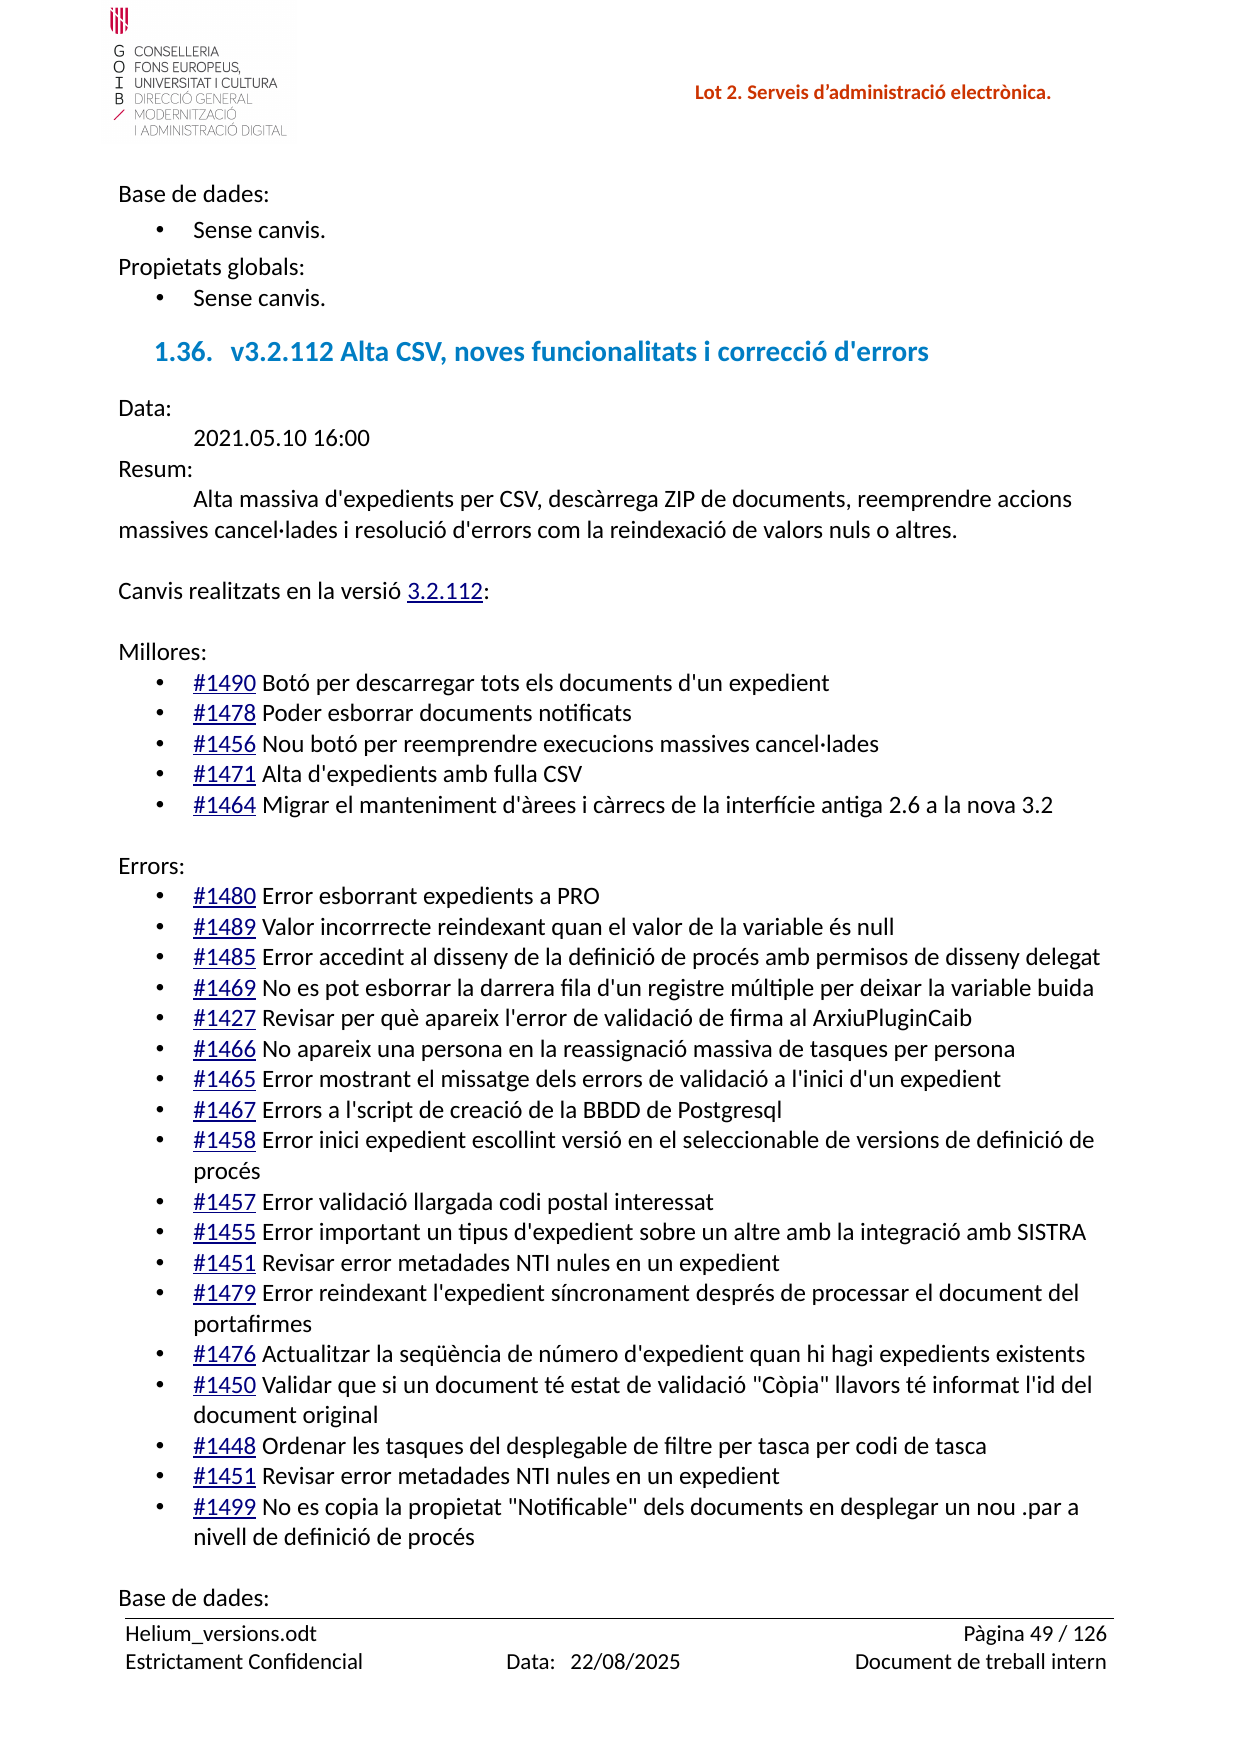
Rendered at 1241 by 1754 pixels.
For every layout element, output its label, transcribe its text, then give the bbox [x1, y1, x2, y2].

text Data: [118, 392, 1122, 423]
text Propietats globals: [118, 251, 1122, 282]
text Errors: [118, 850, 1122, 880]
list #1451 Revisar error metadades NTI nules en un expedient [156, 1460, 1122, 1491]
subtitle v3.2.112 Alta CSV, noves funcionalitats i correcció d'errors [153, 333, 1122, 368]
list #1456 Nou botó per reemprendre execucions massives cancel·lades [156, 728, 1122, 758]
text Resum: [118, 453, 1122, 484]
list #1479 Error reindexant l'expedient síncronament després de processar el document del portafirmes [156, 1277, 1122, 1338]
list #1466 No apareix una persona en la reassignació massiva de tasques per persona [156, 1033, 1122, 1063]
picture [100, 0, 297, 144]
text Alta massiva d'expedients per CSV, descàrrega ZIP de documents, reemprendre accions massives cancel·lades i resolució d'errors com la reindexació de valors nuls o altres. [118, 484, 1122, 545]
list #1476 Actualitzar la seqüència de número d'expedient quan hi hagi expedients existents [156, 1338, 1122, 1369]
list #1455 Error important un tipus d'expedient sobre un altre amb la integració amb SISTRA [156, 1216, 1122, 1247]
list #1450 Validar que si un document té estat de validació "Còpia" llavors té informat l'id del document original [156, 1369, 1122, 1430]
list #1489 Valor incorrrecte reindexant quan el valor de la variable és null [156, 911, 1122, 941]
list #1469 No es pot esborrar la darrera fila d'un registre múltiple per deixar la variable buida [156, 972, 1122, 1002]
list Sense canvis. [156, 215, 1122, 245]
text Base de dades: [118, 1582, 1122, 1613]
list #1458 Error inici expedient escollint versió en el seleccionable de versions de definició de procés [156, 1124, 1122, 1186]
text Millores: [118, 636, 1122, 667]
list #1464 Migrar el manteniment d'àrees i càrrecs de la interfície antiga 2.6 a la nova 3.2 [156, 789, 1122, 819]
list #1490 Botó per descarregar tots els documents d'un expedient [156, 667, 1122, 697]
list #1448 Ordenar les tasques del desplegable de filtre per tasca per codi de tasca [156, 1430, 1122, 1460]
list #1499 No es copia la propietat "Notificable" dels documents en desplegar un nou .par a nivell de definició de procés [156, 1491, 1122, 1552]
list #1467 Errors a l'script de creació de la BBDD de Postgresql [156, 1094, 1122, 1124]
list #1457 Error validació llargada codi postal interessat [156, 1186, 1122, 1216]
list Sense canvis. [156, 282, 1122, 312]
list #1471 Alta d'expedients amb fulla CSV [156, 758, 1122, 789]
list #1427 Revisar per què apareix l'error de validació de firma al ArxiuPluginCaib [156, 1002, 1122, 1033]
list #1465 Error mostrant el missatge dels errors de validació a l'inici d'un expedient [156, 1063, 1122, 1094]
list #1451 Revisar error metadades NTI nules en un expedient [156, 1247, 1122, 1277]
list #1478 Poder esborrar documents notificats [156, 697, 1122, 728]
list #1480 Error esborrant expedients a PRO [156, 880, 1122, 911]
text Base de dades: [118, 178, 1122, 209]
list #1485 Error accedint al disseny de la definició de procés amb permisos de disseny delegat [156, 941, 1122, 972]
text 2021.05.10 16:00 [118, 423, 1122, 453]
text Canvis realitzats en la versió 3.2.112: [118, 575, 1122, 606]
